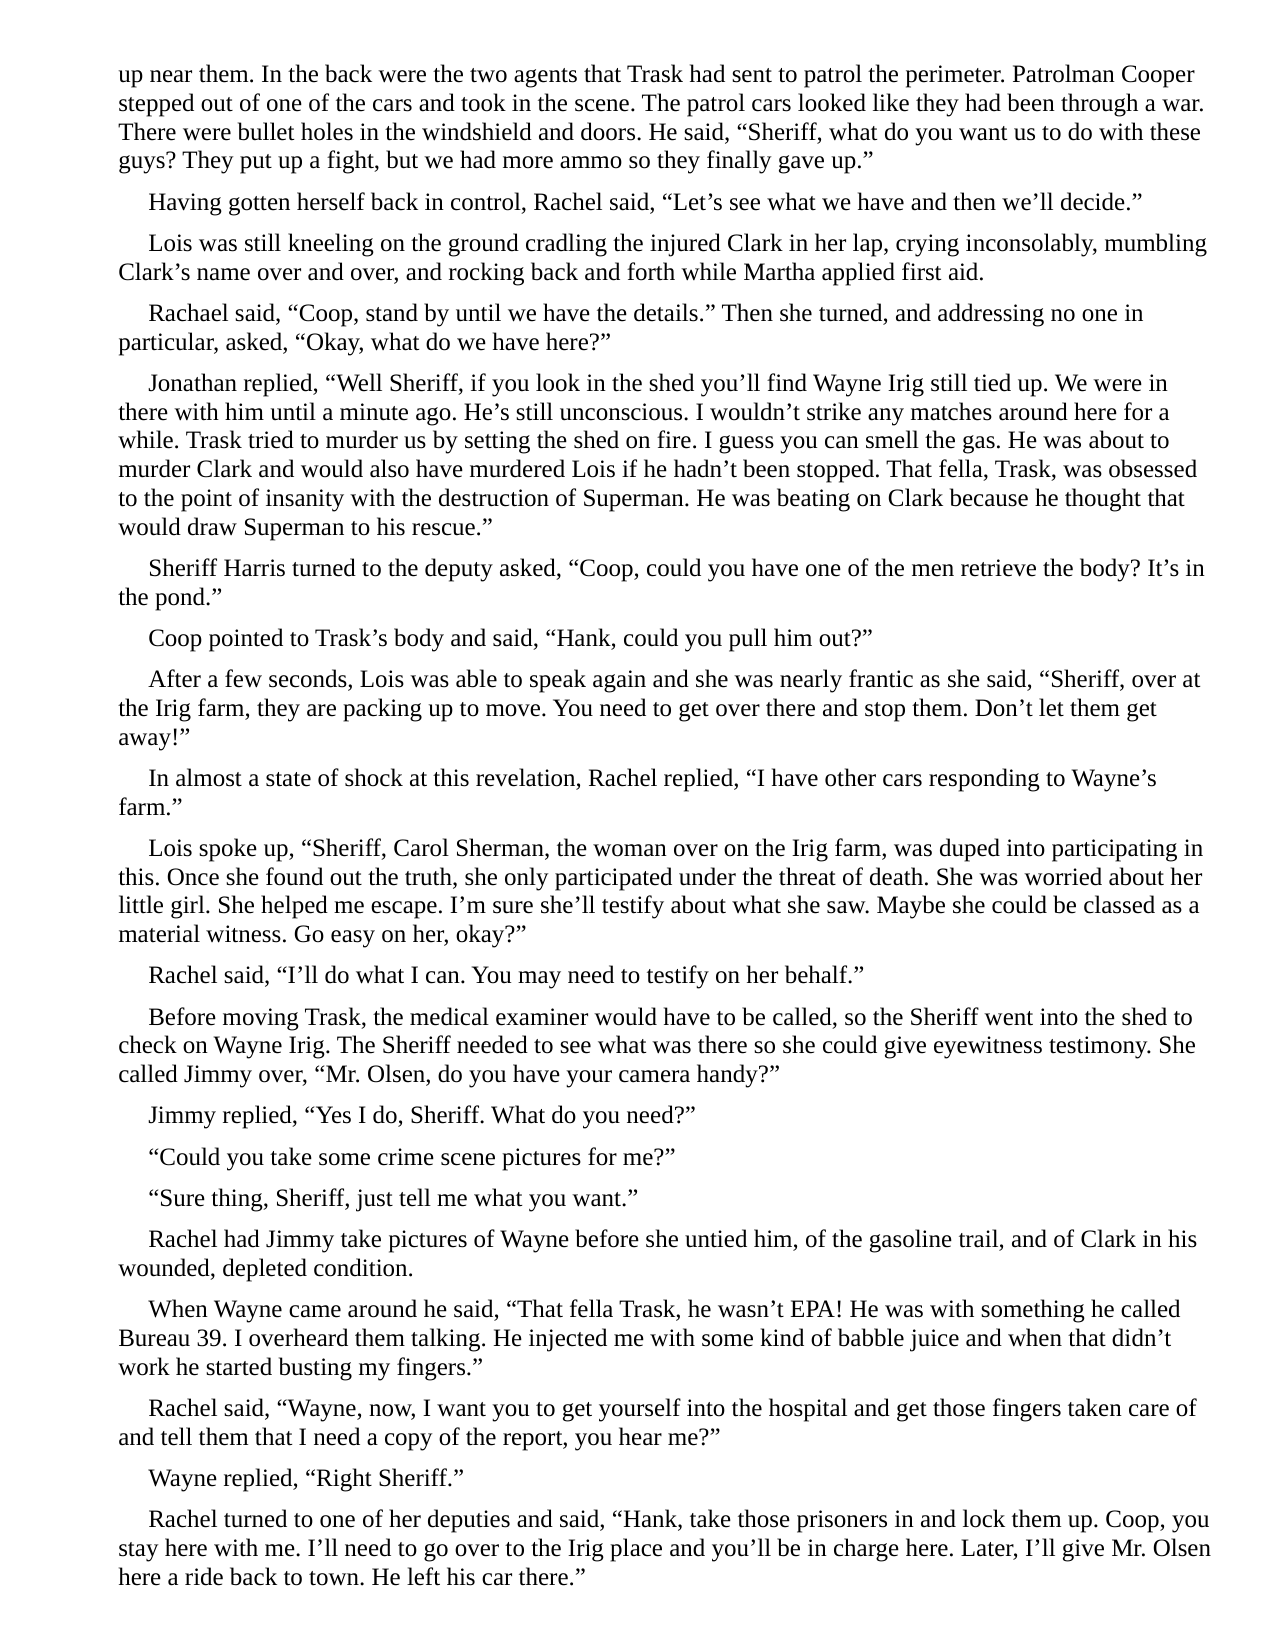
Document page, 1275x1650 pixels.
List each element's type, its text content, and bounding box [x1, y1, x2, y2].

text Rachel had Jimmy take pictures of Wayne before she untied him, of the gasoline trail, and of Clark in his wounded, depleted condition. [118, 1224, 1216, 1282]
text Lois spoke up, “Sheriff, Carol Sherman, the woman over on the Irig farm, was duped into participating in this. Once she found out the truth, she only participated under the threat of death. She was worried about her little girl. She helped me escape. I’m sure she’ll testify about what she saw. Maybe she could be classed as a material witness. Go easy on her, okay?” [118, 833, 1216, 948]
text Rachel said, “I’ll do what I can. You may need to testify on her behalf.” [118, 960, 1216, 989]
text “Sure thing, Sheriff, just tell me what you want.” [118, 1183, 1216, 1212]
text Jimmy replied, “Yes I do, Sheriff. What do you need?” [118, 1100, 1216, 1129]
text Sheriff Harris turned to the deputy asked, “Coop, could you have one of the men retrieve the body? It’s in the pond.” [118, 553, 1216, 610]
text “Could you take some crime scene pictures for me?” [118, 1142, 1216, 1170]
text Lois was still kneeling on the ground cradling the injured Clark in her lap, crying inconsolably, mumbling Clark’s name over and over, and rocking back and forth while Martha applied first aid. [118, 228, 1216, 285]
text After a few seconds, Lois was able to speak again and she was nearly frantic as she said, “Sheriff, over at the Irig farm, they are packing up to move. You need to get over there and stop them. Don’t let them get away!” [118, 664, 1216, 750]
text Wayne replied, “Right Sheriff.” [118, 1463, 1216, 1492]
text Having gotten herself back in control, Rachel said, “Let’s see what we have and then we’ll decide.” [118, 187, 1216, 215]
text In almost a state of shock at this revelation, Rachel replied, “I have other cars responding to Wayne’s farm.” [118, 763, 1216, 820]
text Rachel said, “Wayne, now, I want you to get yourself into the hospital and get those fingers taken care of and tell them that I need a copy of the report, you hear me?” [118, 1393, 1216, 1450]
text Rachael said, “Coop, stand by until we have the details.” Then she turned, and addressing no one in particular, asked, “Okay, what do we have here?” [118, 298, 1216, 355]
text Rachel turned to one of her deputies and said, “Hank, take those prisoners in and lock them up. Coop, you stay here with me. I’ll need to go over to the Irig place and you’ll be in charge here. Later, I’ll give Mr. Olsen here a ride back to town. He left his car there.” [118, 1504, 1216, 1590]
text Before moving Trask, the medical examiner would have to be called, so the Sheriff went into the shed to check on Wayne Irig. The Sheriff needed to see what was there so she could give eyewitness testimony. She called Jimmy over, “Mr. Olsen, do you have your camera handy?” [118, 1002, 1216, 1088]
text up near them. In the back were the two agents that Trask had sent to patrol the perimeter. Patrolman Cooper stepped out of one of the cars and took in the scene. The patrol cars looked like they had been through a war. There were bullet holes in the windshield and doors. He said, “Sheriff, what do you want us to do with these guys? They put up a fight, but we had more ammo so they finally gave up.” [118, 59, 1216, 174]
text When Wayne came around he said, “That fella Trask, he wasn’t EPA! He was with something he called Bureau 39. I overheard them talking. He injected me with some kind of babble juice and when that didn’t work he started busting my fingers.” [118, 1294, 1216, 1380]
text Jonathan replied, “Well Sheriff, if you look in the shed you’ll find Wayne Irig still tied up. We were in there with him until a minute ago. He’s still unconscious. I wouldn’t strike any matches around here for a while. Trask tried to murder us by setting the shed on fire. I guess you can smell the gas. He was about to murder Clark and would also have murdered Lois if he hadn’t been stopped. That fella, Trask, was obsessed to the point of insanity with the destruction of Superman. He was beating on Clark because he thought that would draw Superman to his rescue.” [118, 368, 1216, 540]
text Coop pointed to Trask’s body and said, “Hank, could you pull him out?” [118, 623, 1216, 652]
